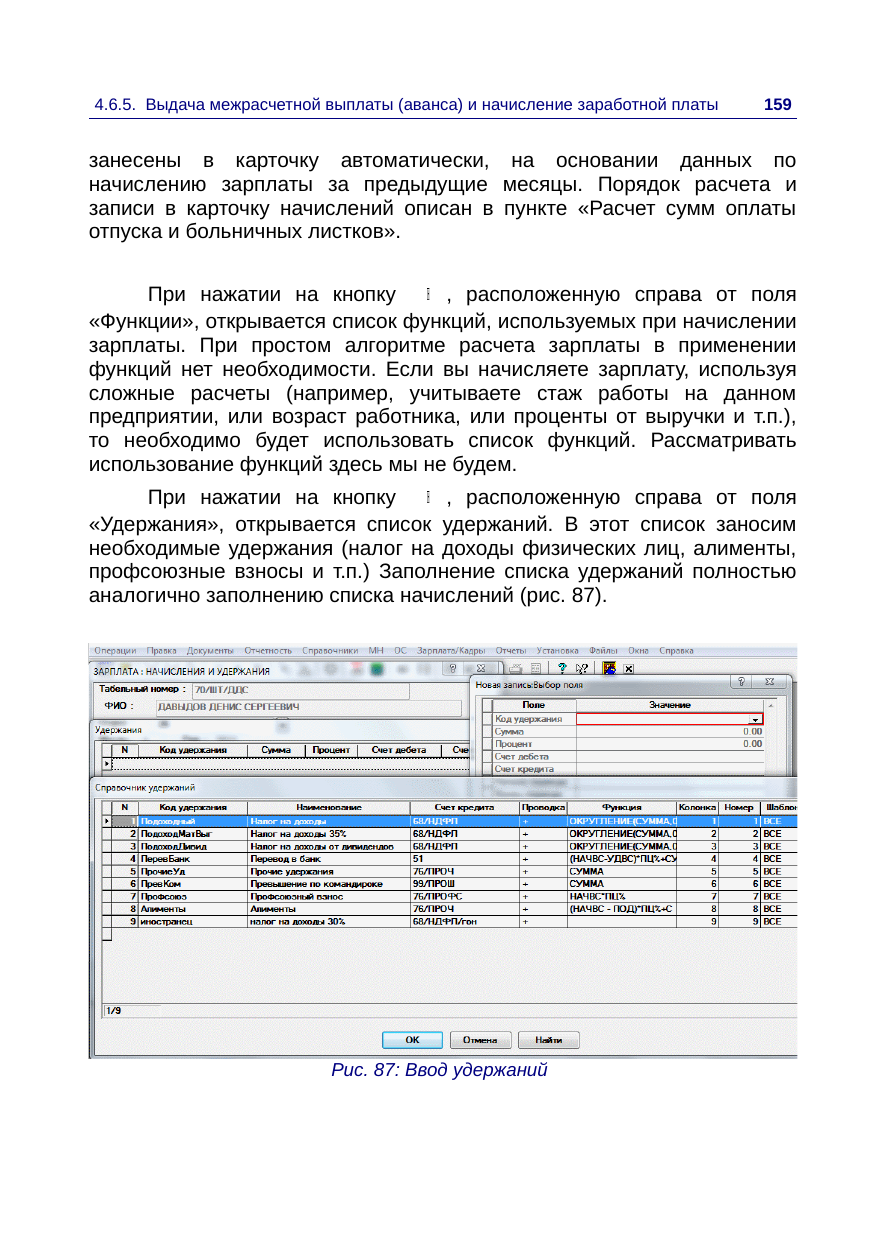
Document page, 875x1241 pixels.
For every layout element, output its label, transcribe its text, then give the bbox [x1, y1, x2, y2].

text занесены в карточку автоматически, на основании данных по начислению зарплаты за предыдущие месяцы. Порядок расчета и записи в карточку начислений описан в пункте «Расчет сумм оплаты отпуска и больничных листков». [88, 147, 797, 243]
text Рис. 87: Ввод удержаний [88, 1059, 797, 1080]
picture [88, 643, 798, 1059]
text При нажатии на кнопку , расположенную справа от поля «Функции», открывается список функций, используемых при начислении зарплаты. При простом алгоритме расчета зарплаты в применении функций нет необходимости. Если вы начисляете зарплату, используя сложные расчеты (например, учитываете стаж работы на данном предприятии, или возраст работника, или проценты от выручки и т.п.), то необходимо будет использовать список функций. Рассматривать использование функций здесь мы не будем. [88, 279, 797, 476]
text При нажатии на кнопку , расположенную справа от поля «Удержания», открывается список удержаний. В этот список заносим необходимые удержания (налог на доходы физических лиц, алименты, профсоюзные взносы и т.п.) Заполнение списка удержаний полностью аналогично заполнению списка начислений (рис. 87). [88, 482, 797, 607]
